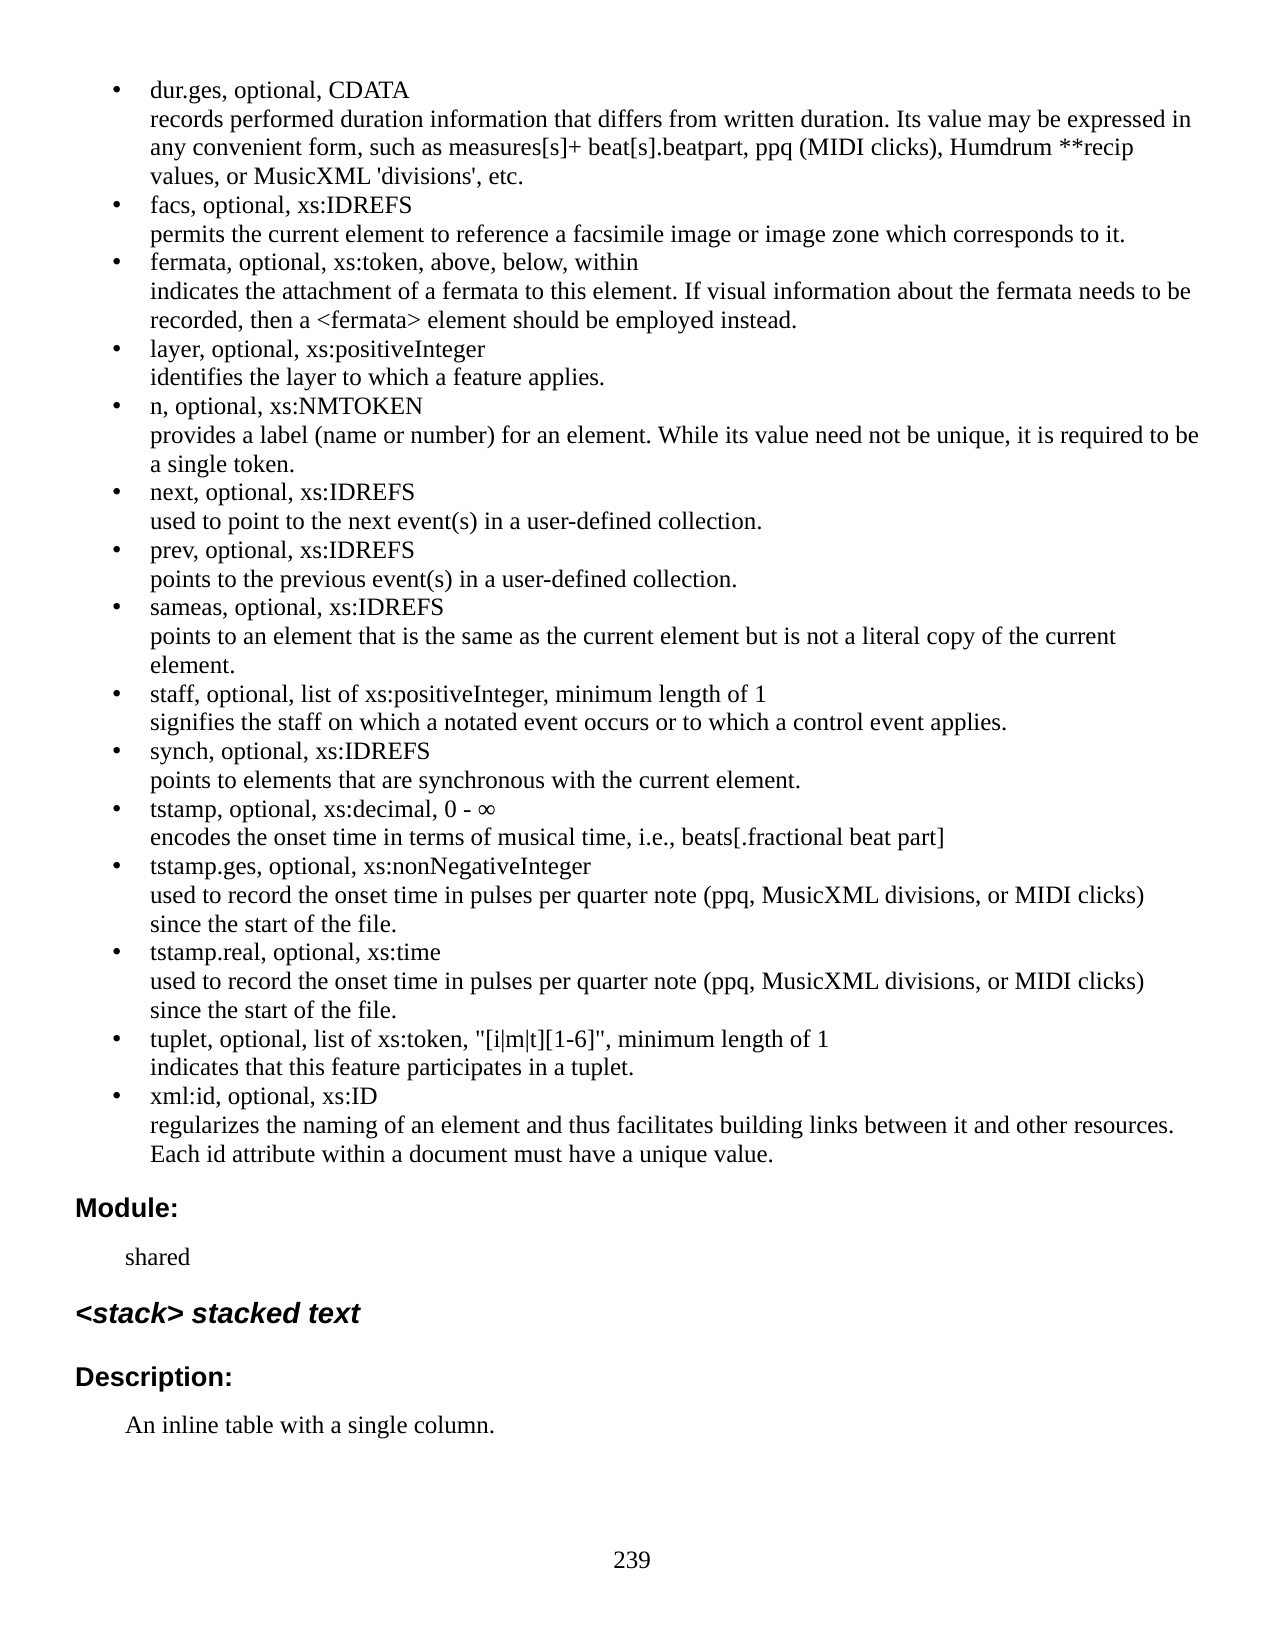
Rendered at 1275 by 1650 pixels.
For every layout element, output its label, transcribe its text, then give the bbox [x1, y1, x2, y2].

list facs, optional, xs:IDREFS permits the current element to reference a facsimile image or image zone which corresponds to it. [112, 190, 1200, 247]
list layer, optional, xs:positiveInteger identifies the layer to which a feature applies. [112, 334, 1200, 391]
list prev, optional, xs:IDREFS points to the previous event(s) in a user-defined collection. [112, 535, 1200, 592]
list xml:id, optional, xs:ID regularizes the naming of an element and thus facilitates building links between it and other resources. Each id attribute within a document must have a unique value. [112, 1081, 1200, 1167]
list sameas, optional, xs:IDREFS points to an element that is the same as the current element but is not a literal copy of the current element. [112, 592, 1200, 679]
list tstamp, optional, xs:decimal, 0 - ∞ encodes the onset time in terms of musical time, i.e., beats[.fractional beat part] [112, 794, 1200, 851]
list tstamp.real, optional, xs:time used to record the onset time in pulses per quarter note (ppq, MusicXML divisions, or MIDI clicks) since the start of the file. [112, 937, 1200, 1024]
text shared [75, 1242, 1200, 1271]
subtitle Module: [75, 1192, 1200, 1224]
text An inline table with a single column. [75, 1410, 1200, 1439]
list fermata, optional, xs:token, above, below, within indicates the attachment of a fermata to this element. If visual information about the fermata needs to be recorded, then a <fermata> element should be employed instead. [112, 247, 1200, 334]
list tuplet, optional, list of xs:token, "[i|m|t][1-6]", minimum length of 1 indicates that this feature participates in a tuplet. [112, 1024, 1200, 1081]
list tstamp.ges, optional, xs:nonNegativeInteger used to record the onset time in pulses per quarter note (ppq, MusicXML divisions, or MIDI clicks) since the start of the file. [112, 851, 1200, 937]
subtitle <stack> stacked text [75, 1296, 1200, 1329]
list synch, optional, xs:IDREFS points to elements that are synchronous with the current element. [112, 736, 1200, 794]
subtitle Description: [75, 1361, 1200, 1392]
list n, optional, xs:NMTOKEN provides a label (name or number) for an element. While its value need not be unique, it is required to be a single token. [112, 391, 1200, 477]
list staff, optional, list of xs:positiveInteger, minimum length of 1 signifies the staff on which a notated event occurs or to which a control event applies. [112, 679, 1200, 736]
list next, optional, xs:IDREFS used to point to the next event(s) in a user-defined collection. [112, 477, 1200, 535]
list dur.ges, optional, CDATA records performed duration information that differs from written duration. Its value may be expressed in any convenient form, such as measures[s]+ beat[s].beatpart, ppq (MIDI clicks), Humdrum **recip values, or MusicXML 'divisions', etc. [112, 75, 1200, 190]
